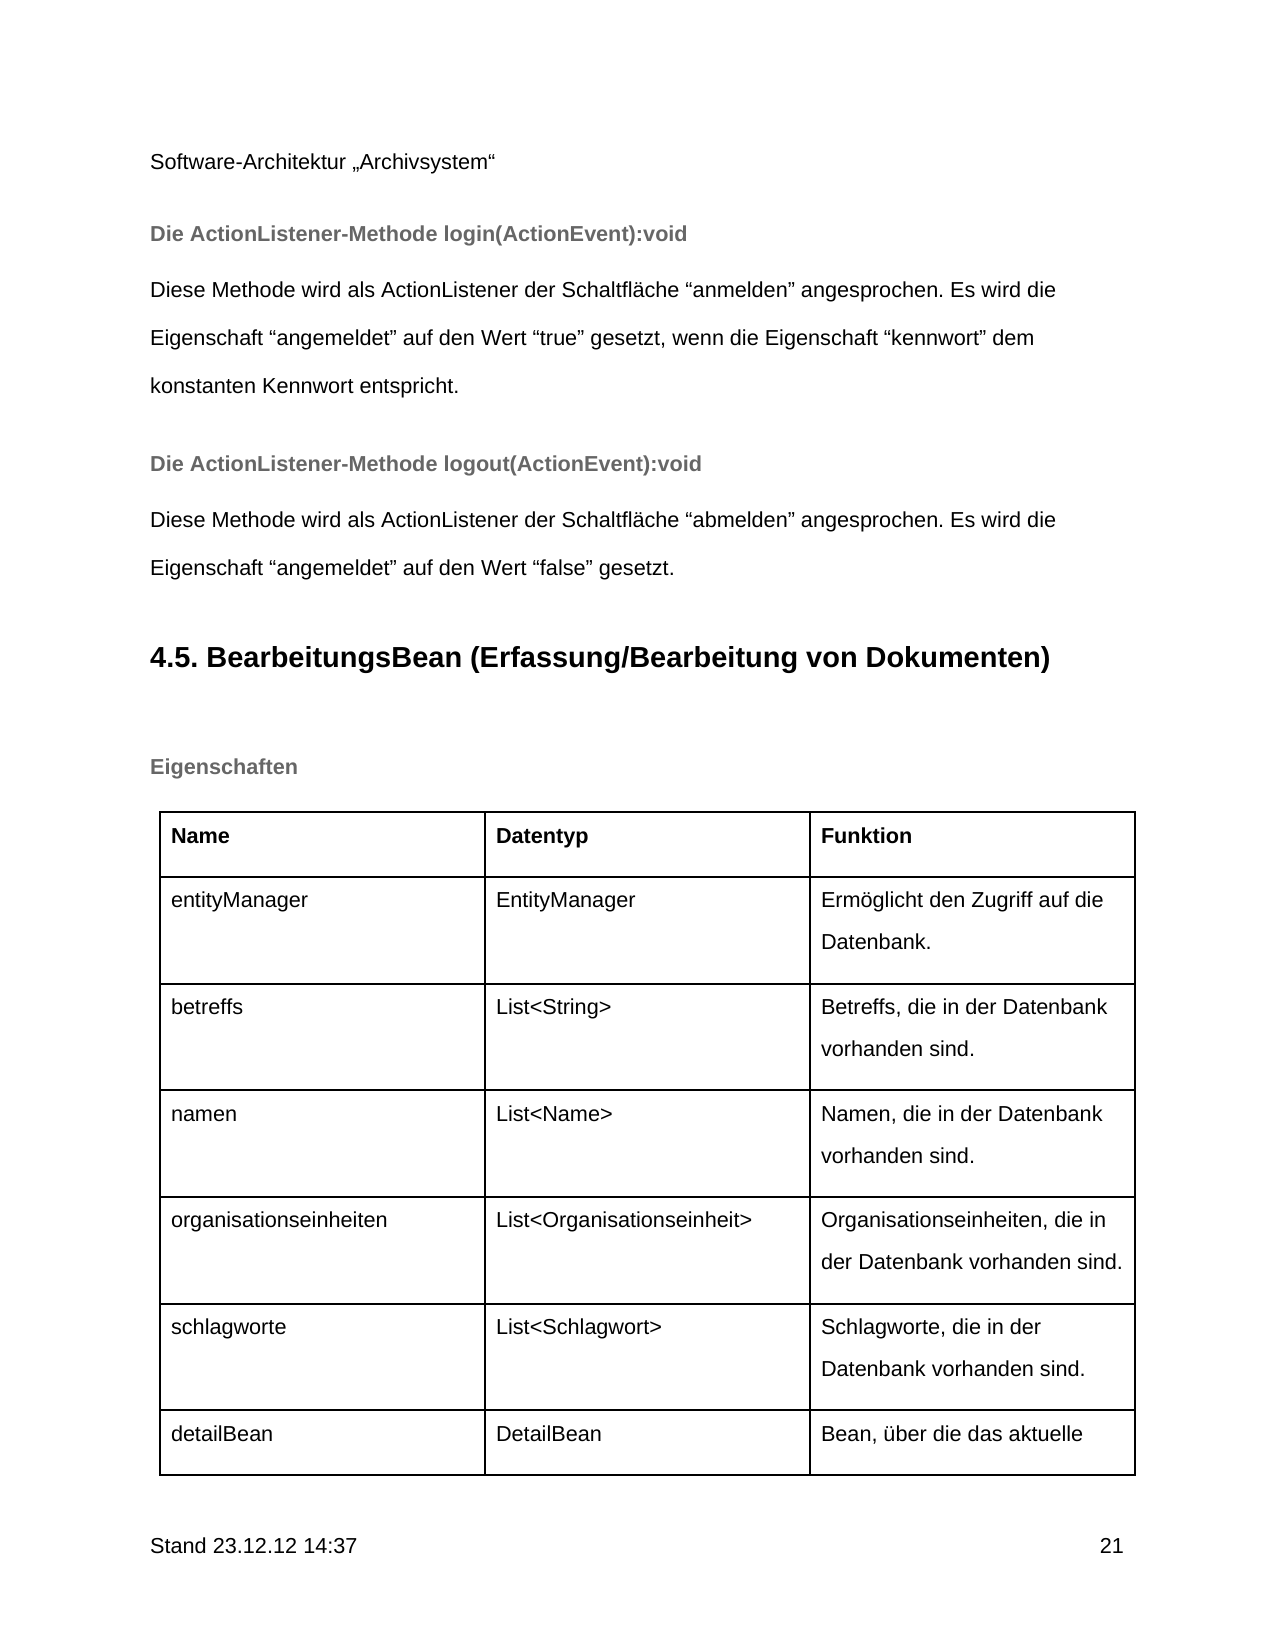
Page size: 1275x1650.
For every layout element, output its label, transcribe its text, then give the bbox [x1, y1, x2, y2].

table_cell organisationseinheiten [161, 1198, 484, 1302]
table_cell List<Name> [486, 1091, 809, 1196]
table_cell namen [161, 1091, 484, 1196]
table_cell Ermöglicht den Zugriff auf die Datenbank. [811, 878, 1134, 982]
table_cell schlagworte [161, 1305, 484, 1409]
table_cell entityManager [161, 878, 484, 982]
table_cell Schlagworte, die in der Datenbank vorhanden sind. [811, 1305, 1134, 1409]
subtitle 4.5. BearbeitungsBean (Erfassung/Bearbeitung von Dokumenten) [150, 642, 1125, 697]
text Diese Methode wird als ActionListener der Schaltfläche “anmelden” angesprochen. Es wird die Eigenschaft “angemeldet” auf den Wert “true” gesetzt, wenn die Eigenschaft “kennwort” dem konstanten Kennwort entspricht. [150, 278, 1125, 416]
table_cell Namen, die in der Datenbank vorhanden sind. [811, 1091, 1134, 1196]
table_cell EntityManager [486, 878, 809, 982]
table_cell Betreffs, die in der Datenbank vorhanden sind. [811, 985, 1134, 1089]
table_header Datentyp [486, 813, 809, 876]
table_cell Bean, über die das aktuelle [811, 1411, 1134, 1474]
subtitle Die ActionListener-Methode login(ActionEvent):void [150, 221, 1125, 263]
table_header Funktion [811, 813, 1134, 876]
table_cell betreffs [161, 985, 484, 1089]
table_cell List<String> [486, 985, 809, 1089]
table_cell DetailBean [486, 1411, 809, 1474]
table_header Name [161, 813, 484, 876]
table_cell detailBean [161, 1411, 484, 1474]
text Diese Methode wird als ActionListener der Schaltfläche “abmelden” angesprochen. Es wird die Eigenschaft “angemeldet” auf den Wert “false” gesetzt. [150, 508, 1125, 598]
table_cell List<Schlagwort> [486, 1305, 809, 1409]
subtitle Eigenschaften [150, 754, 1125, 796]
table_cell List<Organisationseinheit> [486, 1198, 809, 1302]
table_cell Organisationseinheiten, die in der Datenbank vorhanden sind. [811, 1198, 1134, 1302]
subtitle Die ActionListener-Methode logout(ActionEvent):void [150, 451, 1125, 493]
